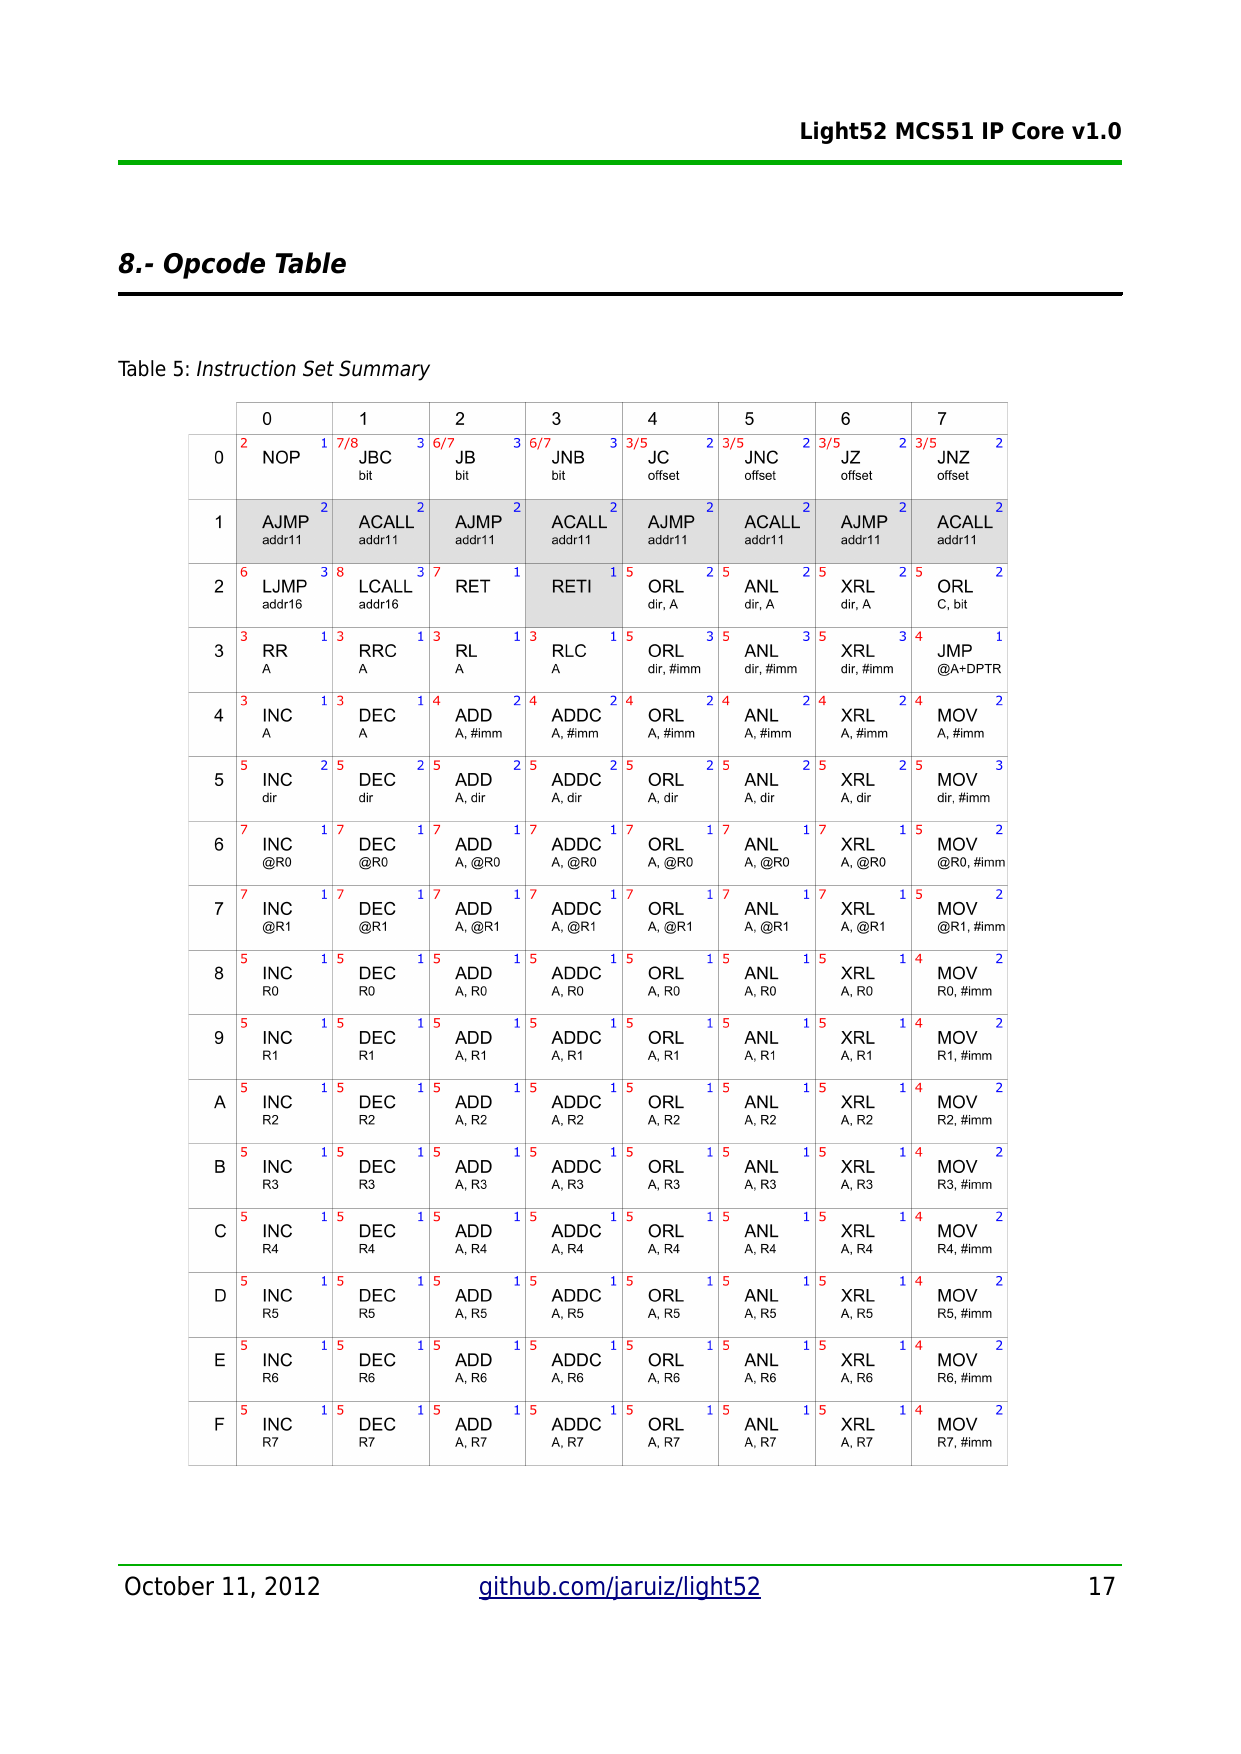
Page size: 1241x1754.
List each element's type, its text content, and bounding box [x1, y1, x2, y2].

picture [188, 402, 1008, 1466]
subtitle 8.- Opcode Table [118, 248, 1122, 279]
text Table 5: Instruction Set Summary [118, 357, 1122, 381]
table_header [118, 1465, 1122, 1506]
